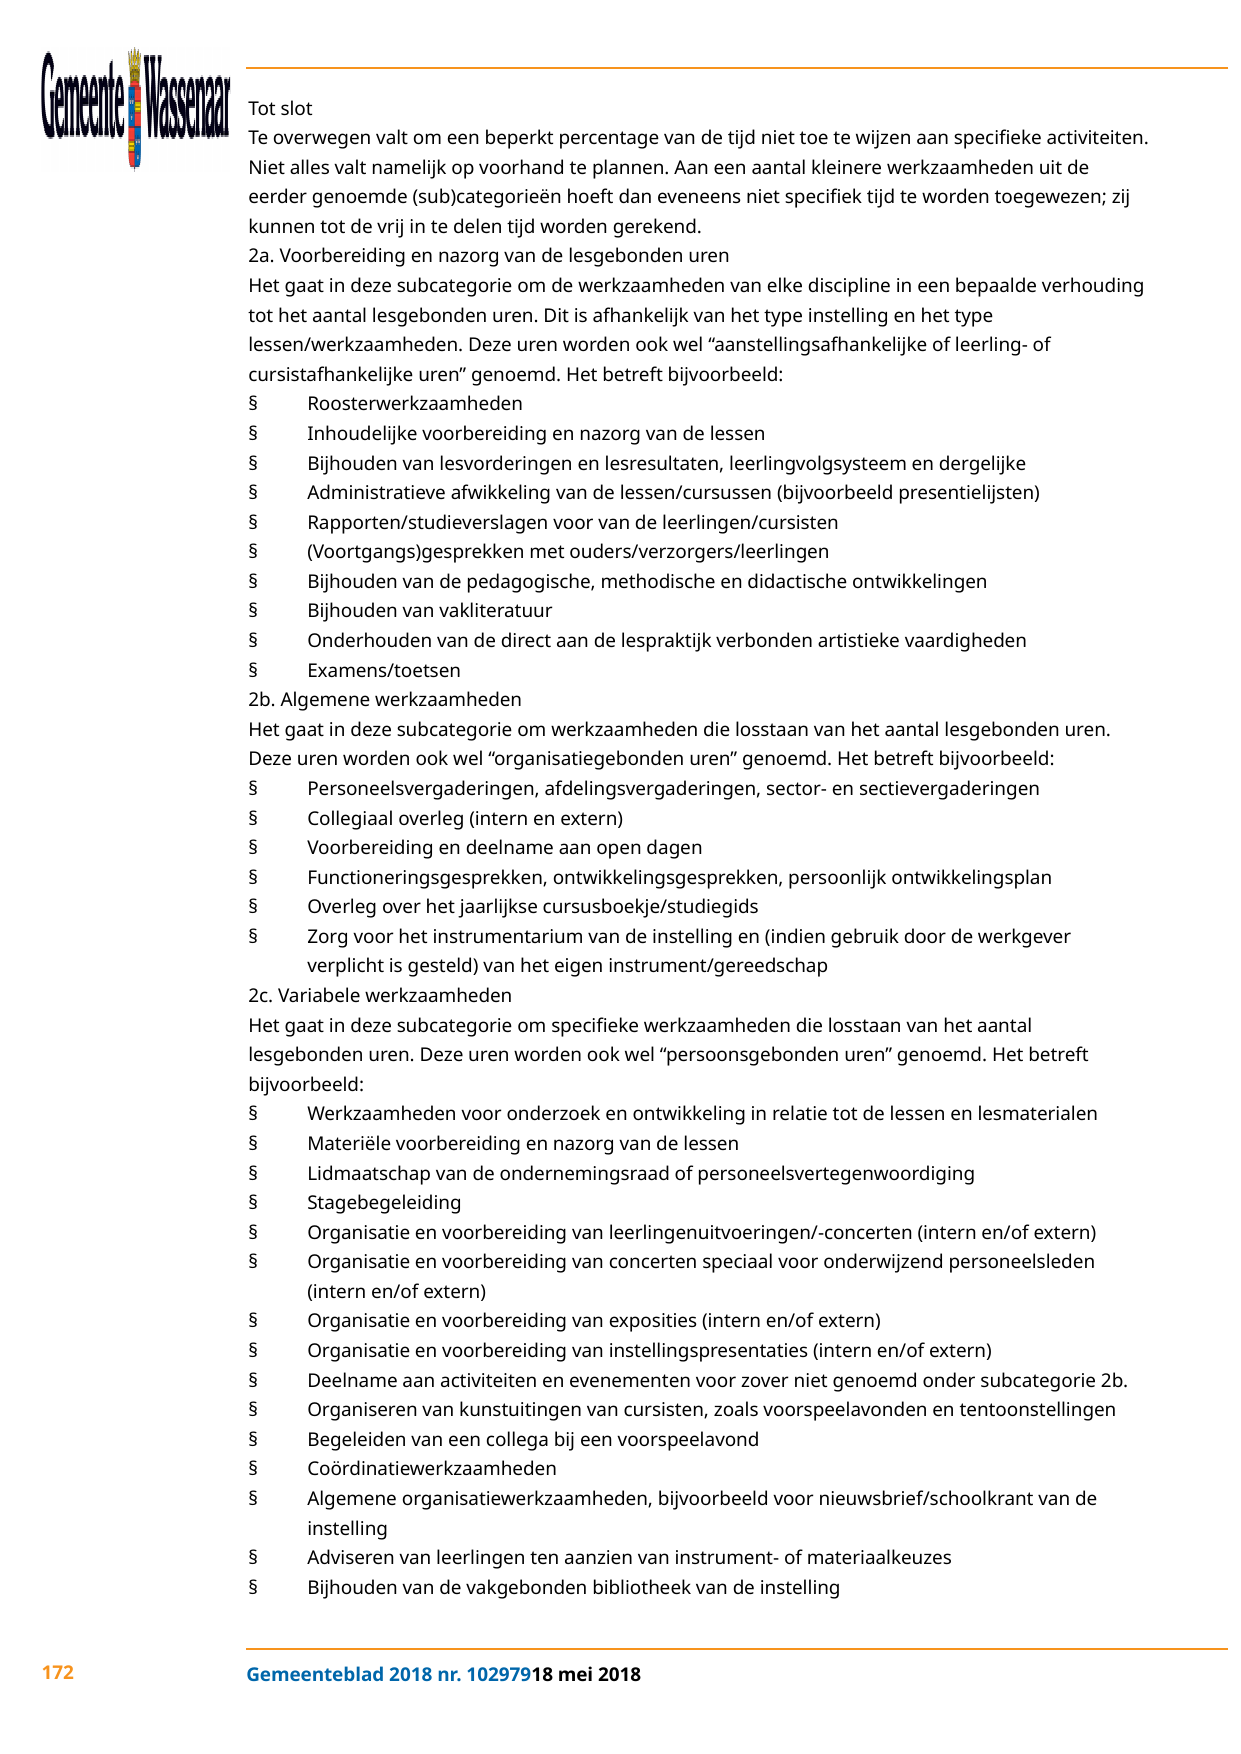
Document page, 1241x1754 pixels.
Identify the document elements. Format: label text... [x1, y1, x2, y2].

list Bijhouden van de vakgebonden bibliotheek van de instelling [248, 1574, 1152, 1600]
list Algemene organisatiewerkzaamheden, bijvoorbeeld voor nieuwsbrief/schoolkrant van de instelling [248, 1485, 1152, 1541]
text 2c. Variabele werkzaamheden [248, 982, 1152, 1008]
list Roosterwerkzaamheden [248, 391, 1152, 416]
list Rapporten/studieverslagen voor van de leerlingen/cursisten [248, 509, 1152, 535]
list Organisatie en voorbereiding van leerlingenuitvoeringen/-concerten (intern en/of extern) [248, 1219, 1152, 1245]
list Onderhouden van de direct aan de lespraktijk verbonden artistieke vaardigheden [248, 627, 1152, 653]
list Bijhouden van vakliteratuur [248, 598, 1152, 623]
list Organisatie en voorbereiding van exposities (intern en/of extern) [248, 1308, 1152, 1333]
text Het gaat in deze subcategorie om werkzaamheden die losstaan van het aantal lesgebonden uren. Deze uren worden ook wel “organisatiegebonden uren” genoemd. Het betreft bijvoorbeeld: [248, 716, 1152, 771]
list Examens/toetsen [248, 657, 1152, 683]
list Organisatie en voorbereiding van concerten speciaal voor onderwijzend personeelsleden (intern en/of extern) [248, 1248, 1152, 1304]
text Het gaat in deze subcategorie om specifieke werkzaamheden die losstaan van het aantal lesgebonden uren. Deze uren worden ook wel “persoonsgebonden uren” genoemd. Het betreft bijvoorbeeld: [248, 1012, 1152, 1097]
text Tot slot [248, 95, 1152, 121]
list Functioneringsgesprekken, ontwikkelingsgesprekken, persoonlijk ontwikkelingsplan [248, 864, 1152, 890]
list Stagebegeleiding [248, 1189, 1152, 1215]
picture [41, 47, 231, 172]
list (Voortgangs)gesprekken met ouders/verzorgers/leerlingen [248, 538, 1152, 564]
list Voorbereiding en deelname aan open dagen [248, 834, 1152, 860]
list Lidmaatschap van de ondernemingsraad of personeelsvertegenwoordiging [248, 1160, 1152, 1186]
list Organiseren van kunstuitingen van cursisten, zoals voorspeelavonden en tentoonstellingen [248, 1396, 1152, 1422]
list Organisatie en voorbereiding van instellingspresentaties (intern en/of extern) [248, 1337, 1152, 1363]
list Begeleiden van een collega bij een voorspeelavond [248, 1426, 1152, 1452]
list Bijhouden van de pedagogische, methodische en didactische ontwikkelingen [248, 568, 1152, 594]
list Deelname aan activiteiten en evenementen voor zover niet genoemd onder subcategorie 2b. [248, 1367, 1152, 1393]
list Overleg over het jaarlijkse cursusboekje/studiegids [248, 893, 1152, 919]
list Inhoudelijke voorbereiding en nazorg van de lessen [248, 420, 1152, 446]
list Collegiaal overleg (intern en extern) [248, 805, 1152, 831]
list Administratieve afwikkeling van de lessen/cursussen (bijvoorbeeld presentielijsten) [248, 479, 1152, 505]
list Adviseren van leerlingen ten aanzien van instrument- of materiaalkeuzes [248, 1544, 1152, 1570]
list Bijhouden van lesvorderingen en lesresultaten, leerlingvolgsysteem en dergelijke [248, 450, 1152, 476]
list Coördinatiewerkzaamheden [248, 1456, 1152, 1481]
text Het gaat in deze subcategorie om de werkzaamheden van elke discipline in een bepaalde verhouding tot het aantal lesgebonden uren. Dit is afhankelijk van het type instelling en het type lessen/werkzaamheden. Deze uren worden ook wel “aanstellingsafhankelijke of leerling- of cursistafhankelijke uren” genoemd. Het betreft bijvoorbeeld: [248, 272, 1152, 387]
text 2b. Algemene werkzaamheden [248, 686, 1152, 712]
list Werkzaamheden voor onderzoek en ontwikkeling in relatie tot de lessen en lesmaterialen [248, 1101, 1152, 1126]
text 2a. Voorbereiding en nazorg van de lesgebonden uren [248, 243, 1152, 268]
text Te overwegen valt om een beperkt percentage van de tijd niet toe te wijzen aan specifieke activiteiten. Niet alles valt namelijk op voorhand te plannen. Aan een aantal kleinere werkzaamheden uit de eerder genoemde (sub)categorieën hoeft dan eveneens niet specifiek tijd te worden toegewezen; zij kunnen tot de vrij in te delen tijd worden gerekend. [248, 124, 1152, 239]
list Materiële voorbereiding en nazorg van de lessen [248, 1130, 1152, 1156]
list Zorg voor het instrumentarium van de instelling en (indien gebruik door de werkgever verplicht is gesteld) van het eigen instrument/gereedschap [248, 923, 1152, 978]
list Personeelsvergaderingen, afdelingsvergaderingen, sector- en sectievergaderingen [248, 775, 1152, 801]
